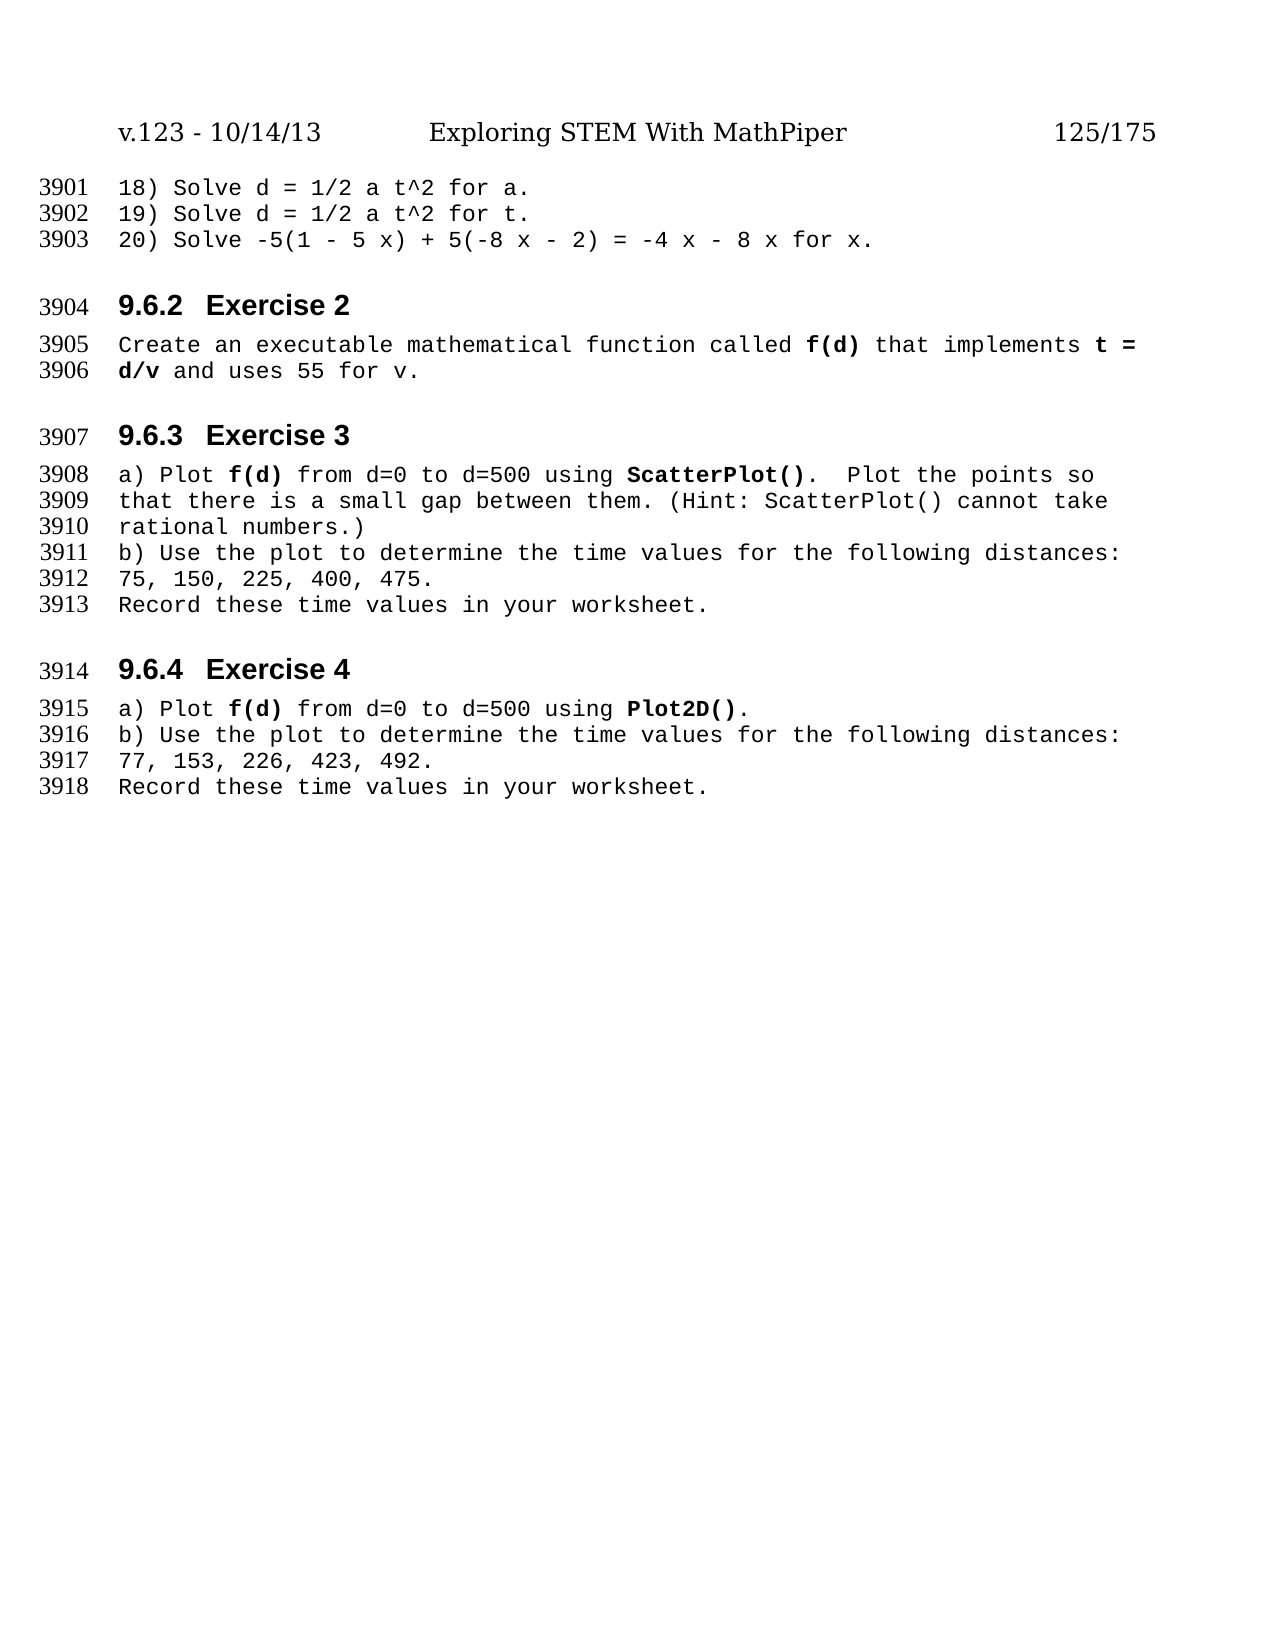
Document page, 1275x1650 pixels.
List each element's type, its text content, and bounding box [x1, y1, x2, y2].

text 77, 153, 226, 423, 492. [118, 749, 1157, 776]
subtitle Exercise 2 [118, 288, 1157, 321]
text Record these time values in your worksheet. [118, 593, 1157, 619]
text Create an executable mathematical function called f(d) that implements t = d/v and uses 55 for v. [118, 333, 1157, 385]
text b) Use the plot to determine the time values for the following distances: [118, 724, 1157, 749]
text 18) Solve d = 1/2 a t^2 for a. [118, 177, 1157, 203]
text 75, 150, 225, 400, 475. [118, 567, 1157, 593]
subtitle Exercise 3 [118, 418, 1157, 452]
text Record these time values in your worksheet. [118, 776, 1157, 801]
text 20) Solve -5(1 - 5 x) + 5(-8 x - 2) = -4 x - 8 x for x. [118, 229, 1157, 254]
text 19) Solve d = 1/2 a t^2 for t. [118, 203, 1157, 229]
text a) Plot f(d) from d=0 to d=500 using ScatterPlot(). Plot the points so that there is a small gap between them. (Hint: ScatterPlot() cannot take rational numbers.) [118, 463, 1157, 541]
subtitle Exercise 4 [118, 652, 1157, 686]
text b) Use the plot to determine the time values for the following distances: [118, 541, 1157, 567]
text a) Plot f(d) from d=0 to d=500 using Plot2D(). [118, 698, 1157, 724]
